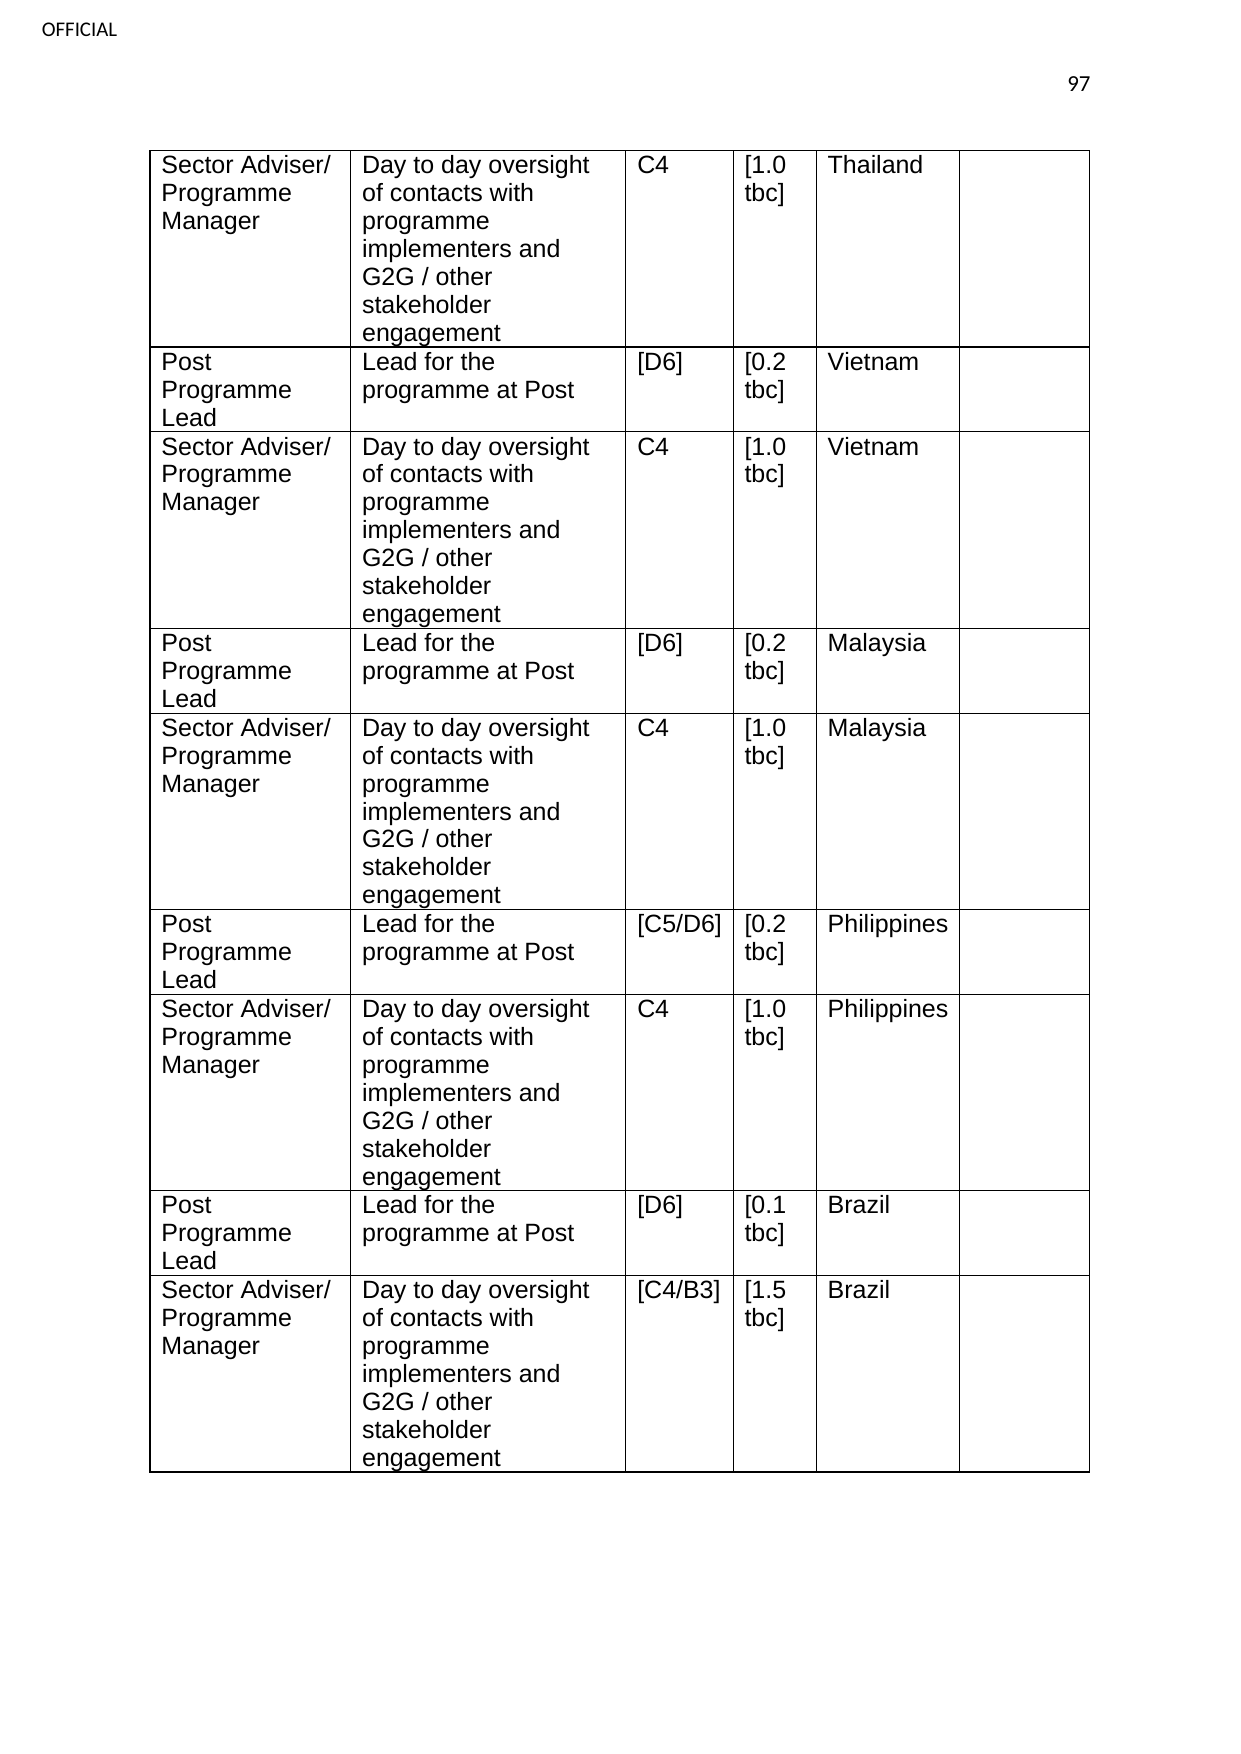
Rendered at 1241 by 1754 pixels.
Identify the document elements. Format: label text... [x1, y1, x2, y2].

table_cell [960, 995, 1089, 1190]
table_cell Philippines [817, 995, 959, 1190]
table_cell Day to day oversight of contacts with programme implementers and G2G / other stakeholder engagement [351, 432, 625, 628]
table_cell [D6] [626, 629, 733, 712]
table_cell Vietnam [817, 432, 959, 628]
table_cell Philippines [817, 910, 959, 994]
table_cell C4 [626, 714, 733, 909]
table_cell [960, 432, 1089, 628]
table_cell Day to day oversight of contacts with programme implementers and G2G / other stakeholder engagement [351, 995, 625, 1190]
table_cell Thailand [817, 151, 959, 346]
table_cell Day to day oversight of contacts with programme implementers and G2G / other stakeholder engagement [351, 151, 625, 346]
table_cell Malaysia [817, 714, 959, 909]
table_cell [C5/D6] [626, 910, 733, 994]
table_cell [1.0 tbc] [734, 995, 816, 1190]
table_cell [1.0 tbc] [734, 714, 816, 909]
table_cell Post Programme Lead [151, 910, 350, 994]
table_cell Post Programme Lead [151, 629, 350, 712]
table_cell [960, 348, 1089, 431]
table_cell Lead for the programme at Post [351, 910, 625, 994]
table_cell [960, 1276, 1089, 1471]
table_cell [C4/B3] [626, 1276, 733, 1471]
table_cell Vietnam [817, 348, 959, 431]
table_cell C4 [626, 995, 733, 1190]
table_cell Post Programme Lead [151, 348, 350, 431]
table_cell [D6] [626, 1191, 733, 1275]
table_cell C4 [626, 151, 733, 346]
table_cell Sector Adviser/ Programme Manager [151, 995, 350, 1190]
table_cell [0.2 tbc] [734, 910, 816, 994]
table_cell C4 [626, 432, 733, 628]
table_cell Sector Adviser/ Programme Manager [151, 1276, 350, 1471]
table_cell Sector Adviser/ Programme Manager [151, 714, 350, 909]
table_cell Malaysia [817, 629, 959, 712]
table_cell Lead for the programme at Post [351, 629, 625, 712]
table_cell Day to day oversight of contacts with programme implementers and G2G / other stakeholder engagement [351, 714, 625, 909]
table_cell Sector Adviser/ Programme Manager [151, 432, 350, 628]
table_cell [0.1 tbc] [734, 1191, 816, 1275]
table_cell [D6] [626, 348, 733, 431]
table_cell [960, 151, 1089, 346]
table_cell Lead for the programme at Post [351, 348, 625, 431]
table_cell Lead for the programme at Post [351, 1191, 625, 1275]
table_cell [0.2 tbc] [734, 348, 816, 431]
table_cell [960, 714, 1089, 909]
table_cell Day to day oversight of contacts with programme implementers and G2G / other stakeholder engagement [351, 1276, 625, 1471]
table_cell Brazil [817, 1276, 959, 1471]
table_cell [960, 629, 1089, 712]
table_cell Sector Adviser/ Programme Manager [151, 151, 350, 346]
table_cell [1.0 tbc] [734, 432, 816, 628]
table_cell [960, 1191, 1089, 1275]
table_cell Post Programme Lead [151, 1191, 350, 1275]
table_cell [1.5 tbc] [734, 1276, 816, 1471]
table_cell [960, 910, 1089, 994]
table_cell [0.2 tbc] [734, 629, 816, 712]
table_cell Brazil [817, 1191, 959, 1275]
table_cell [1.0 tbc] [734, 151, 816, 346]
